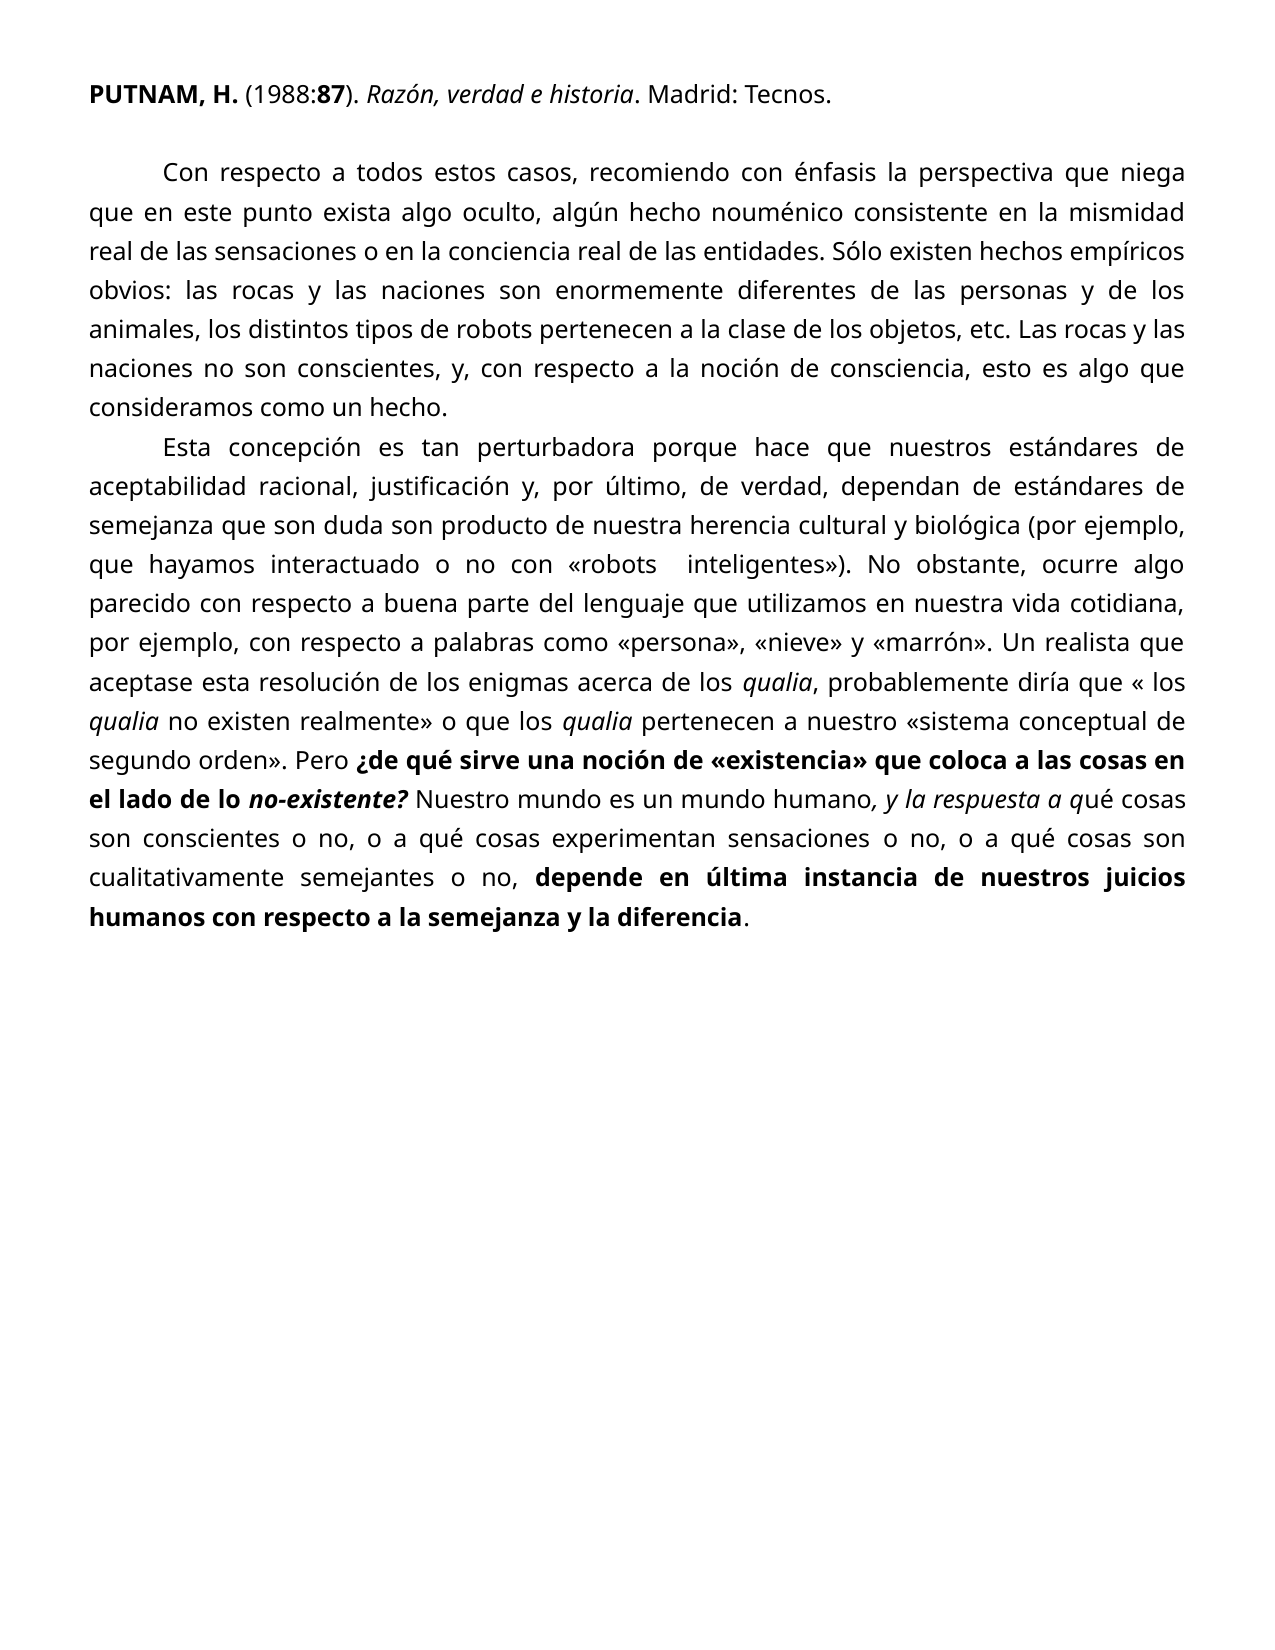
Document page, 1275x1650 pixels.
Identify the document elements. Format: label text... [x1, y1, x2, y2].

text Con respecto a todos estos casos, recomiendo con énfasis la perspectiva que niega que en este punto exista algo oculto, algún hecho nouménico consistente en la mismidad real de las sensaciones o en la conciencia real de las entidades. Sólo existen hechos empíricos obvios: las rocas y las naciones son enormemente diferentes de las personas y de los animales, los distintos tipos de robots pertenecen a la clase de los objetos, etc. Las rocas y las naciones no son conscientes, y, con respecto a la noción de consciencia, esto es algo que consideramos como un hecho. [88, 155, 1186, 424]
text Esta concepción es tan perturbadora porque hace que nuestros estándares de aceptabilidad racional, justificación y, por último, de verdad, dependan de estándares de semejanza que son duda son producto de nuestra herencia cultural y biológica (por ejemplo, que hayamos interactuado o no con «robots inteligentes»). No obstante, ocurre algo parecido con respecto a buena parte del lenguaje que utilizamos en nuestra vida cotidiana, por ejemplo, con respecto a palabras como «persona», «nieve» y «marrón». Un realista que aceptase esta resolución de los enigmas acerca de los qualia, probablemente diría que « los qualia no existen realmente» o que los qualia pertenecen a nuestro «sistema conceptual de segundo orden». Pero ¿de qué sirve una noción de «existencia» que coloca a las cosas en el lado de lo no-existente? Nuestro mundo es un mundo humano, y la respuesta a qué cosas son conscientes o no, o a qué cosas experimentan sensaciones o no, o a qué cosas son cualitativamente semejantes o no, depende en última instancia de nuestros juicios humanos con respecto a la semejanza y la diferencia. [88, 429, 1186, 933]
text PUTNAM, H. (1988:87). Razón, verdad e historia. Madrid: Tecnos. [88, 77, 1186, 111]
